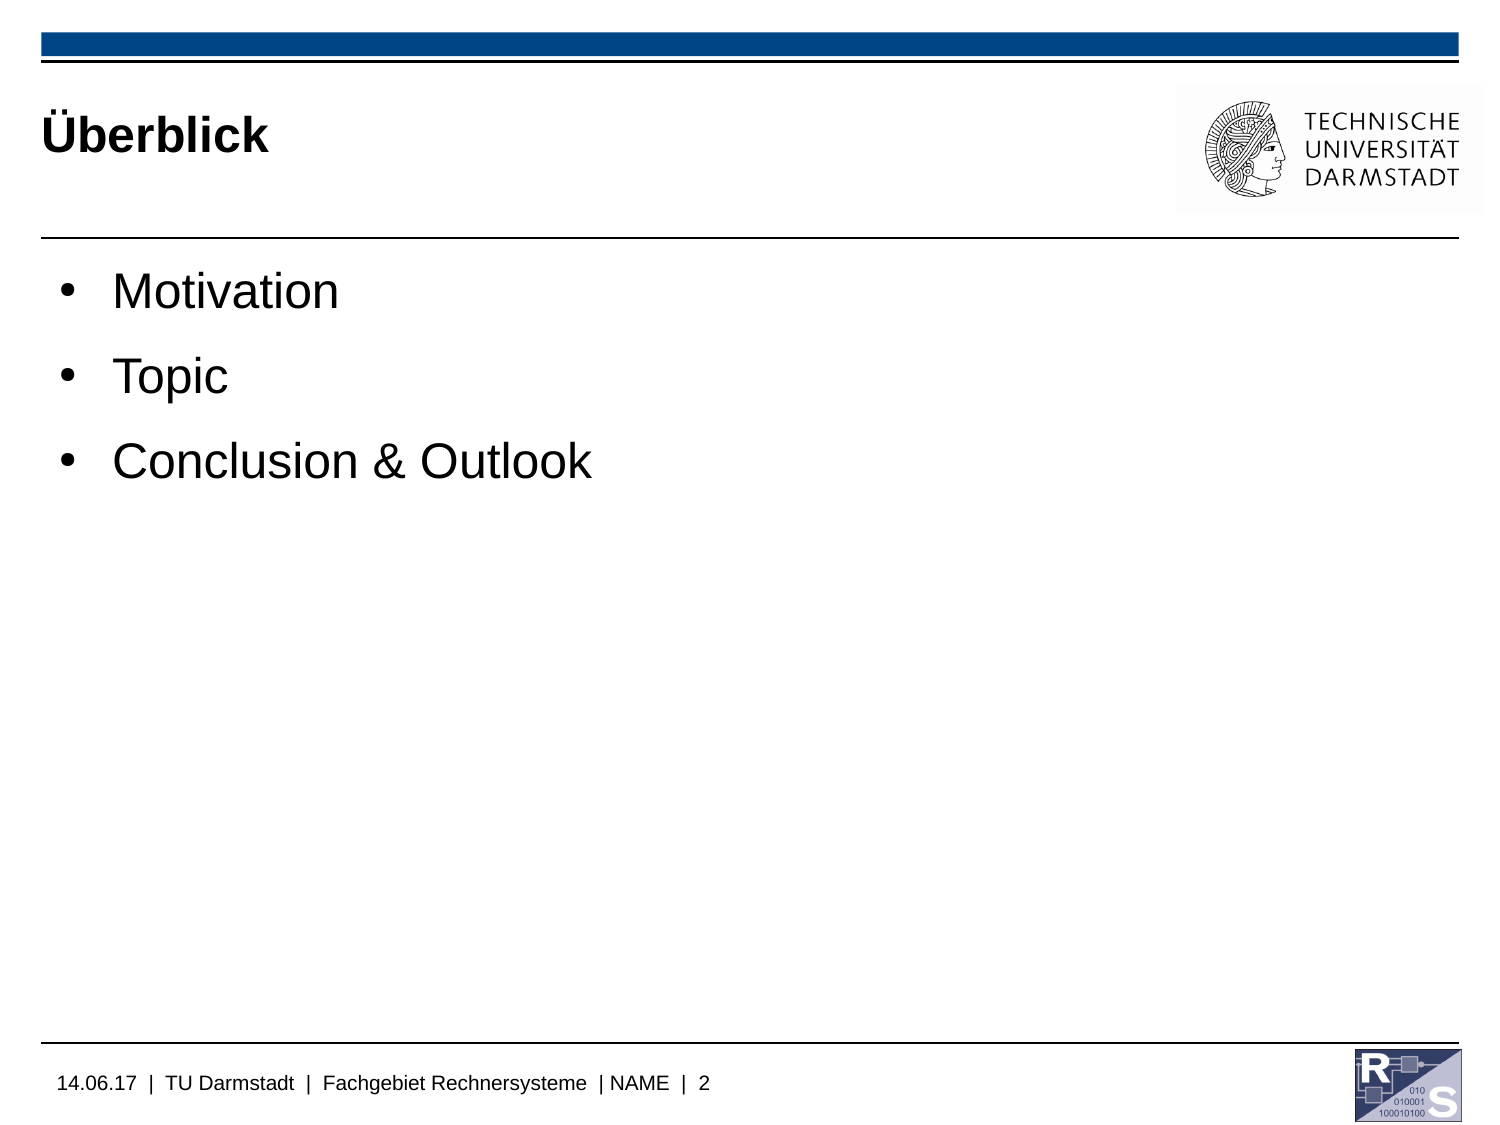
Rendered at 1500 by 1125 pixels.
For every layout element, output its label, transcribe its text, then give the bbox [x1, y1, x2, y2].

title Überblick [41, 60, 1131, 211]
list Motivation Topic Conclusion & Outlook [41, 263, 1455, 1032]
picture [1355, 1049, 1462, 1122]
